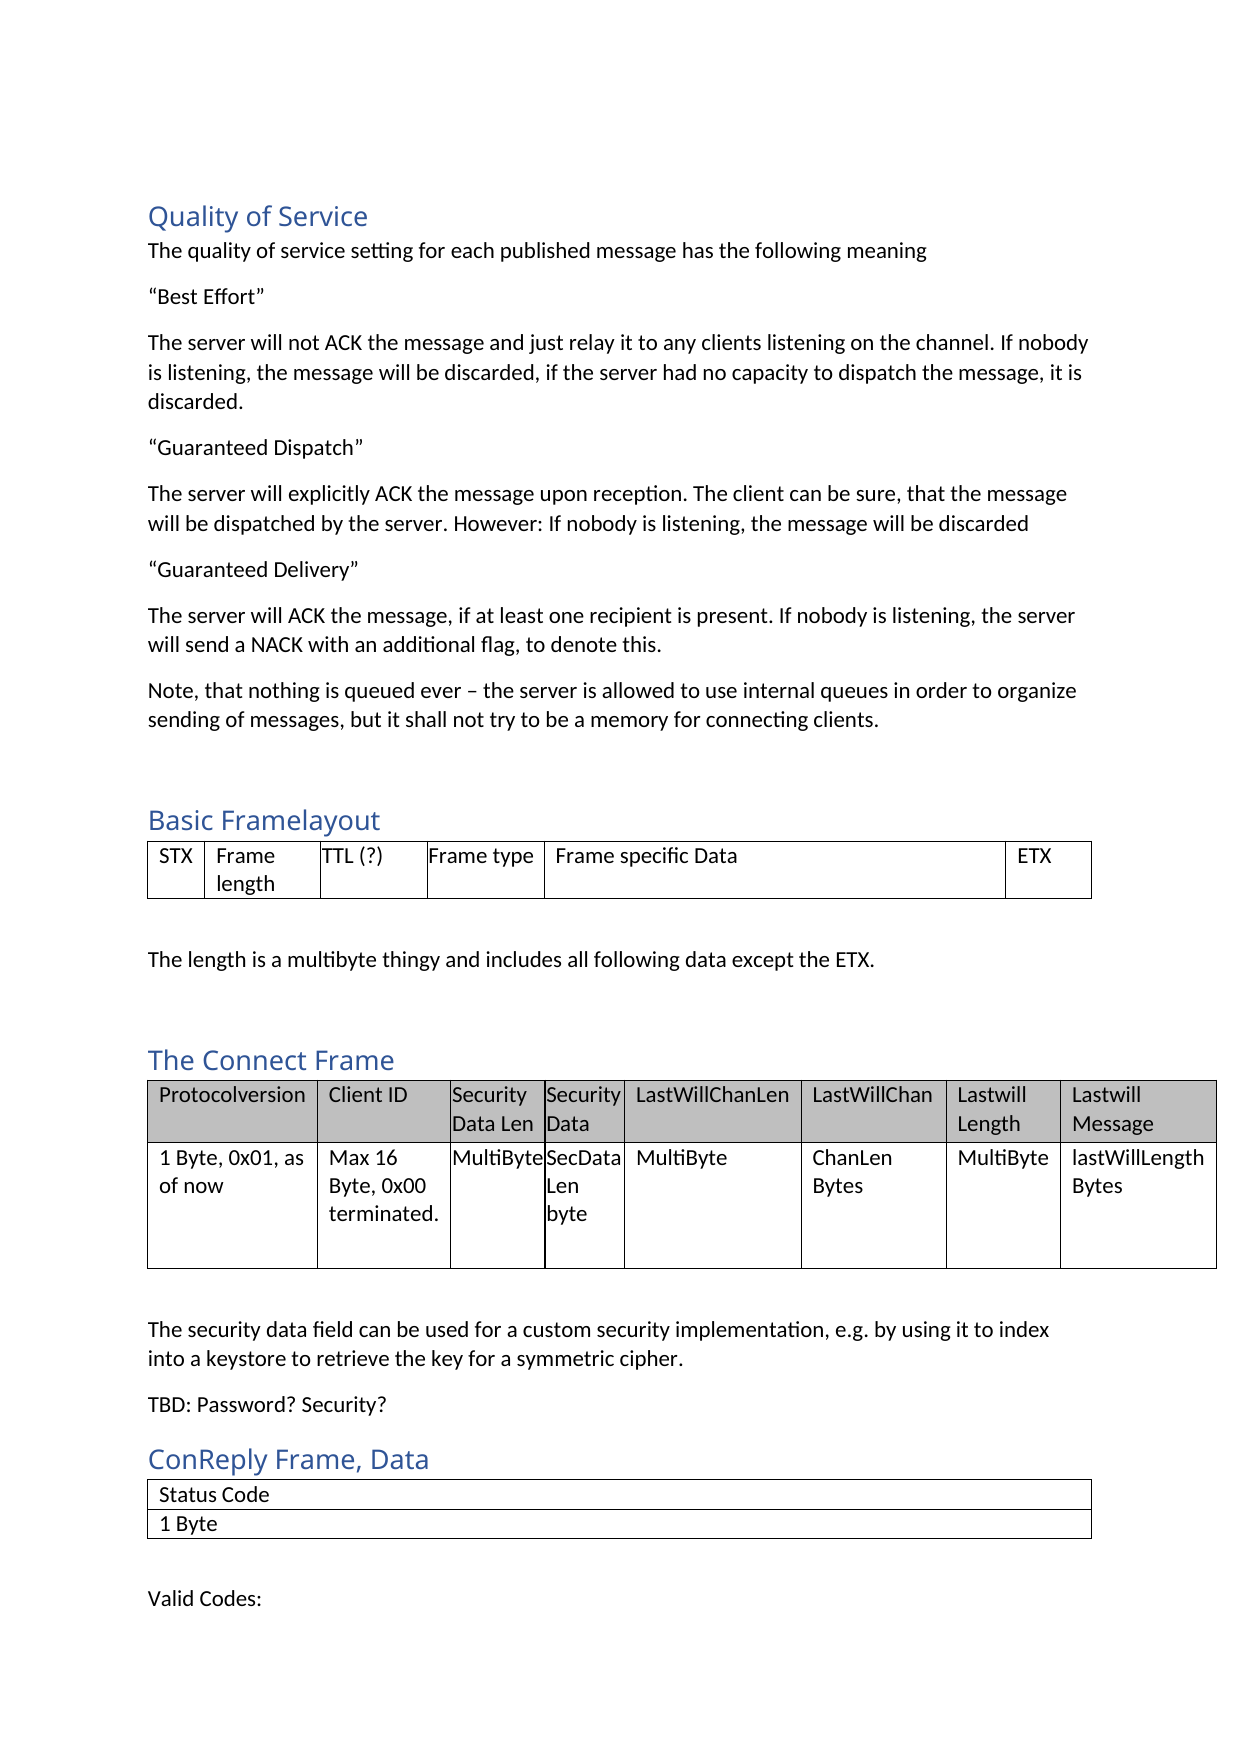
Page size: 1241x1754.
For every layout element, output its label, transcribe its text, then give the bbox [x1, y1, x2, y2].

text The server will ACK the message, if at least one recipient is present. If nobody is listening, the server will send a NACK with an additional flag, to denote this. [148, 601, 1093, 658]
table_header Frame length [205, 842, 320, 898]
table_cell ChanLen Bytes [802, 1143, 946, 1268]
table_header TTL (?) [321, 842, 427, 898]
table_cell 1 Byte [148, 1510, 1091, 1537]
text The length is a multibyte thingy and includes all following data except the ETX. [148, 945, 1093, 973]
table_header Lastwill Length [947, 1081, 1060, 1142]
table_header Frame type [428, 842, 544, 898]
table_header Protocolversion [148, 1081, 317, 1142]
text Valid Codes: [148, 1584, 1093, 1613]
table_cell Max 16 Byte, 0x00 terminated. [318, 1143, 450, 1268]
text TBD: Password? Security? [148, 1391, 1093, 1418]
table_cell MultiByte [451, 1143, 544, 1268]
subtitle ConReply Frame, Data [148, 1441, 1093, 1478]
subtitle Quality of Service [148, 198, 1093, 235]
subtitle Basic Framelayout [148, 802, 1093, 839]
table_header STX [148, 842, 204, 898]
text The quality of service setting for each published message has the following meaning [148, 236, 1093, 264]
table_header LastWillChan [802, 1081, 946, 1142]
text The server will not ACK the message and just relay it to any clients listening on the channel. If nobody is listening, the message will be discarded, if the server had no capacity to dispatch the message, it is discarded. [148, 328, 1093, 415]
table_header ETX [1006, 842, 1091, 898]
table_header Security Data [546, 1081, 624, 1142]
text The server will explicitly ACK the message upon reception. The client can be sure, that the message will be dispatched by the server. However: If nobody is listening, the message will be discarded [148, 479, 1093, 537]
table_cell MultiByte [947, 1143, 1060, 1268]
text “Guaranteed Delivery” [148, 555, 1093, 583]
text “Best Effort” [148, 282, 1093, 311]
text The security data field can be used for a custom security implementation, e.g. by using it to index into a keystore to retrieve the key for a symmetric cipher. [148, 1315, 1093, 1372]
table_cell lastWillLength Bytes [1061, 1143, 1216, 1268]
subtitle The Connect Frame [148, 1041, 1093, 1078]
text Note, that nothing is queued ever – the server is allowed to use internal queues in order to organize sending of messages, but it shall not try to be a memory for connecting clients. [148, 676, 1093, 734]
table_header Frame specific Data [545, 842, 1005, 898]
table_header Client ID [318, 1081, 450, 1142]
table_cell 1 Byte, 0x01, as of now [148, 1143, 317, 1268]
table_header Security Data Len [451, 1081, 544, 1142]
table_cell MultiByte [625, 1143, 801, 1268]
text “Guaranteed Dispatch” [148, 433, 1093, 461]
table_header LastWillChanLen [625, 1081, 801, 1142]
table_header Lastwill Message [1061, 1081, 1216, 1142]
table_cell SecData Len byte [546, 1143, 624, 1268]
table_header Status Code [148, 1480, 1091, 1508]
